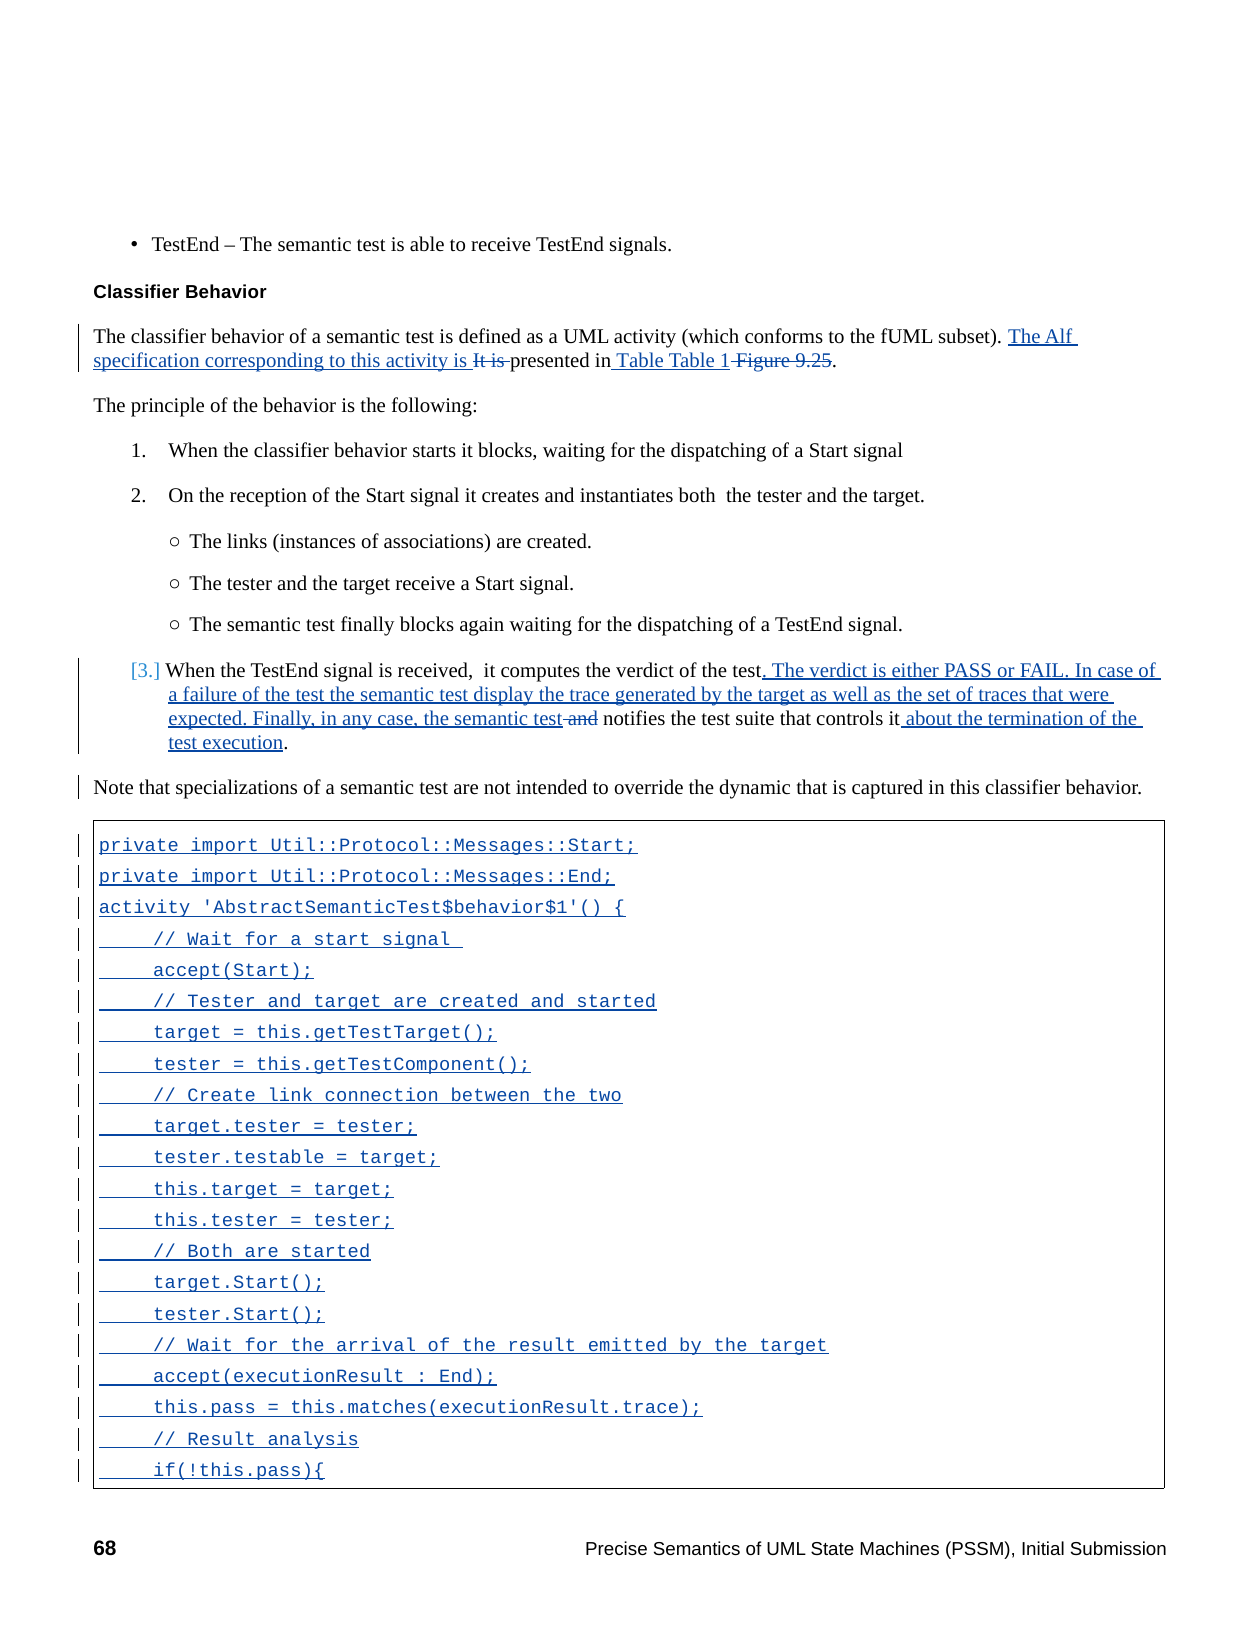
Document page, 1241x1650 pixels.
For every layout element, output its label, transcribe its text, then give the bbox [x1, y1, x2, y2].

list When the TestEnd signal is received, it computes the verdict of the test. The verdict is either PASS or FAIL. In case of a failure of the test the semantic test display the trace generated by the target as well as the set of traces that were expected. Finally, in any case, the semantic test notifies the test suite that controls it about the termination of the test execution. [131, 657, 1164, 754]
list TestEnd – The semantic test is able to receive TestEnd signals. [131, 231, 1164, 256]
list The links (instances of associations) are created. [168, 528, 1164, 553]
text Note that specializations of a semantic test are not intended to override the dynamic that is captured in this classifier behavior. [93, 775, 1164, 799]
list When the classifier behavior starts it blocks, waiting for the dispatching of a Start signal [131, 438, 1164, 462]
text The classifier behavior of a semantic test is defined as a UML activity (which conforms to the fUML subset). The Alf specification corresponding to this activity is presented in Table 1. [93, 324, 1164, 372]
list On the reception of the Start signal it creates and instantiates both the tester and the target. [131, 483, 1164, 507]
table_header private import Util::Protocol::Messages::Start; private import Util::Protocol::Messages::End; activity 'AbstractSemanticTest$behavior$1'() { // Wait for a start signal accept(Start); // Tester and target are created and started target = this.getTestTarget(); tester = this.getTestComponent(); // Create link connection between the two target.tester = tester; tester.testable = target; this.target = target; this.tester = tester; // Both are started target.Start(); tester.Start(); // Wait for the arrival of the result emitted by the target accept(executionResult : End); this.pass = this.matches(executionResult.trace); // Result analysis if(!this.pass){ [94, 821, 1164, 1488]
list The tester and the target receive a Start signal. [168, 570, 1164, 595]
list The semantic test finally blocks again waiting for the dispatching of a TestEnd signal. [168, 611, 1164, 636]
text The principle of the behavior is the following: [93, 393, 1164, 417]
subtitle Classifier Behavior [93, 281, 1164, 303]
